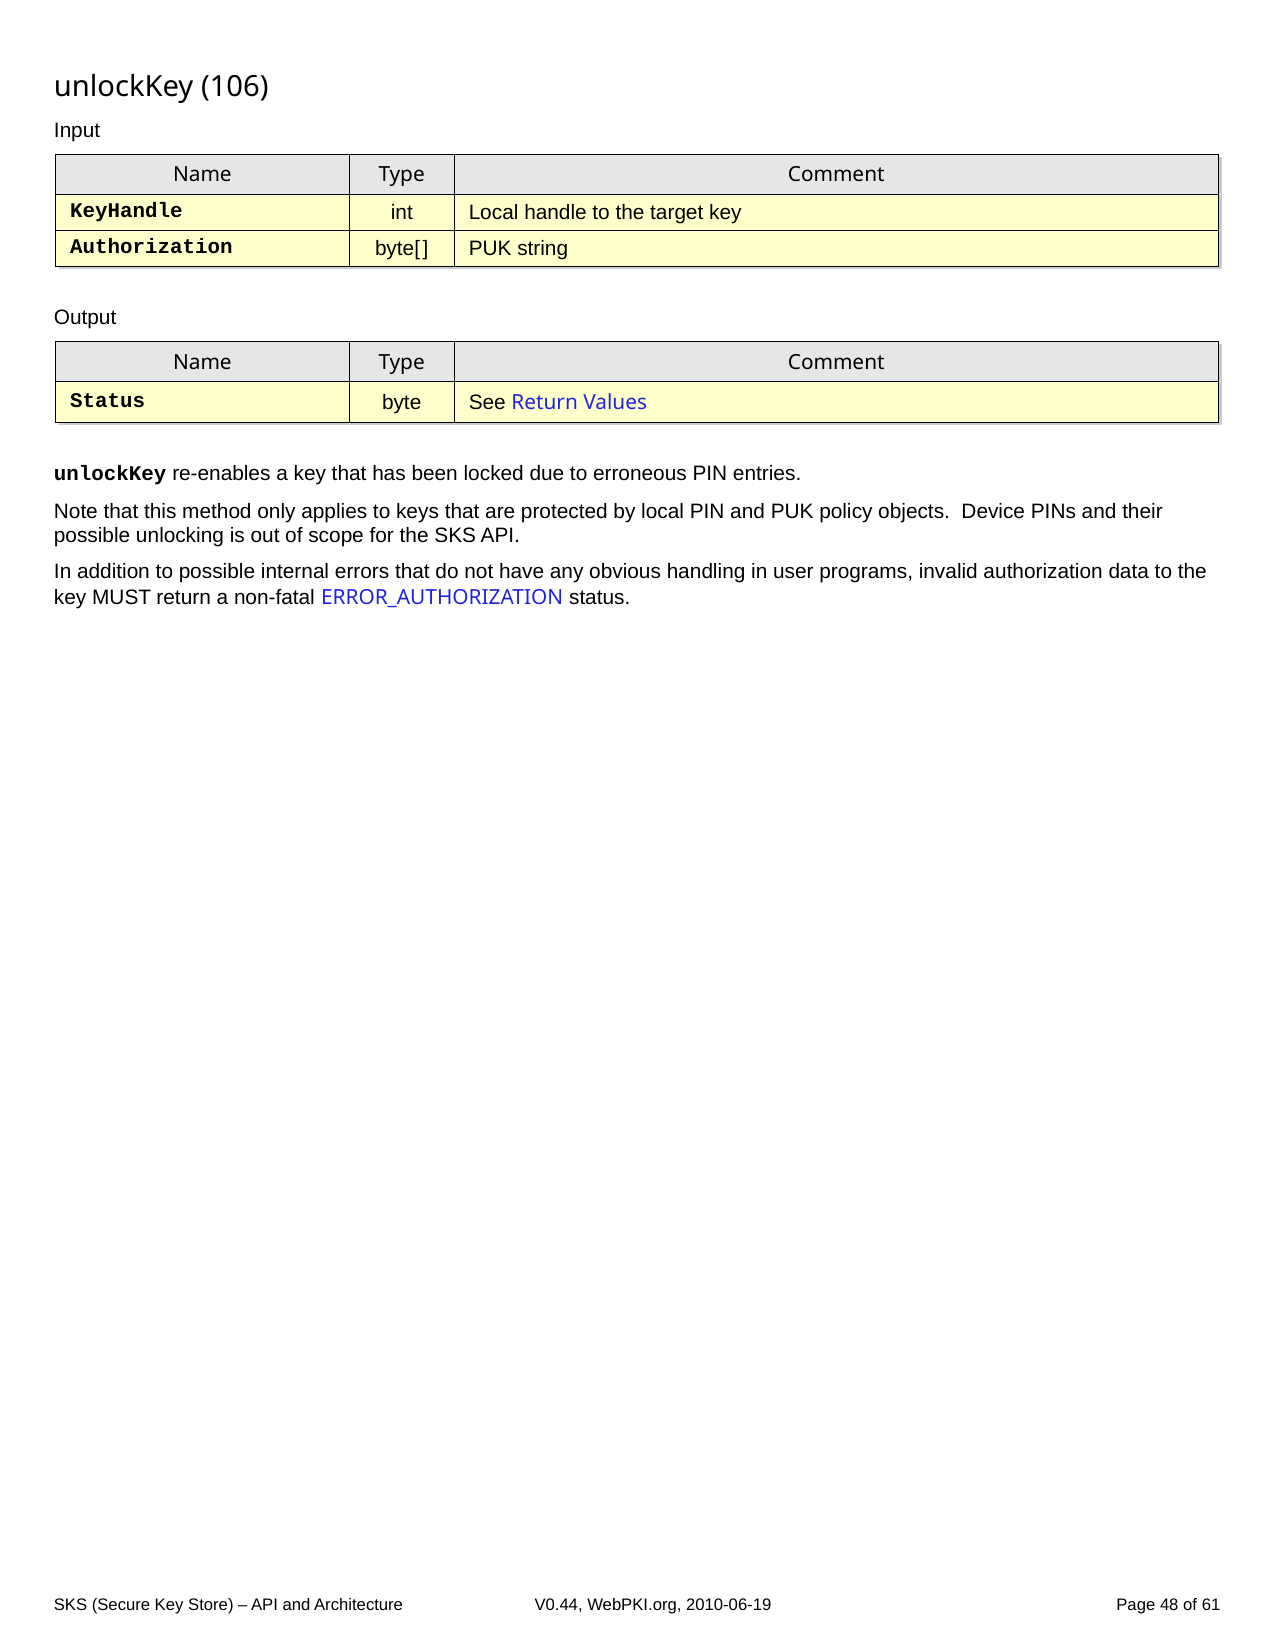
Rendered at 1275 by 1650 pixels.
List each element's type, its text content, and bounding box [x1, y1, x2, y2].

text Output [54, 305, 1221, 329]
table_header Type [350, 155, 454, 194]
table_cell Local handle to the target key [455, 195, 1218, 230]
table_header Name [56, 342, 349, 381]
text Note that this method only applies to keys that are protected by local PIN and PUK policy objects. Device PINs and their possible unlocking is out of scope for the SKS API. [54, 499, 1221, 547]
table_cell PUK string [455, 231, 1218, 266]
table_cell See Return Values [455, 382, 1218, 422]
table_header Comment [455, 155, 1218, 194]
table_cell int [350, 195, 454, 230]
table_header Name [56, 155, 349, 194]
subtitle unlockKey (106) [54, 66, 1221, 105]
text unlockKey re-enables a key that has been locked due to erroneous PIN entries. [54, 461, 1221, 487]
table_cell byte⁮[ ] [350, 231, 454, 266]
table_cell Authorization [56, 231, 349, 266]
table_header Type [350, 342, 454, 381]
table_header Comment [455, 342, 1218, 381]
text In addition to possible internal errors that do not have any obvious handling in user programs, invalid authorization data to the key MUST return a non-fatal ERROR_AUTHORIZATION status. [54, 558, 1221, 611]
text Input [54, 118, 1221, 142]
table_cell byte [350, 382, 454, 422]
table_cell Status [56, 382, 349, 422]
table_cell KeyHandle [56, 195, 349, 230]
